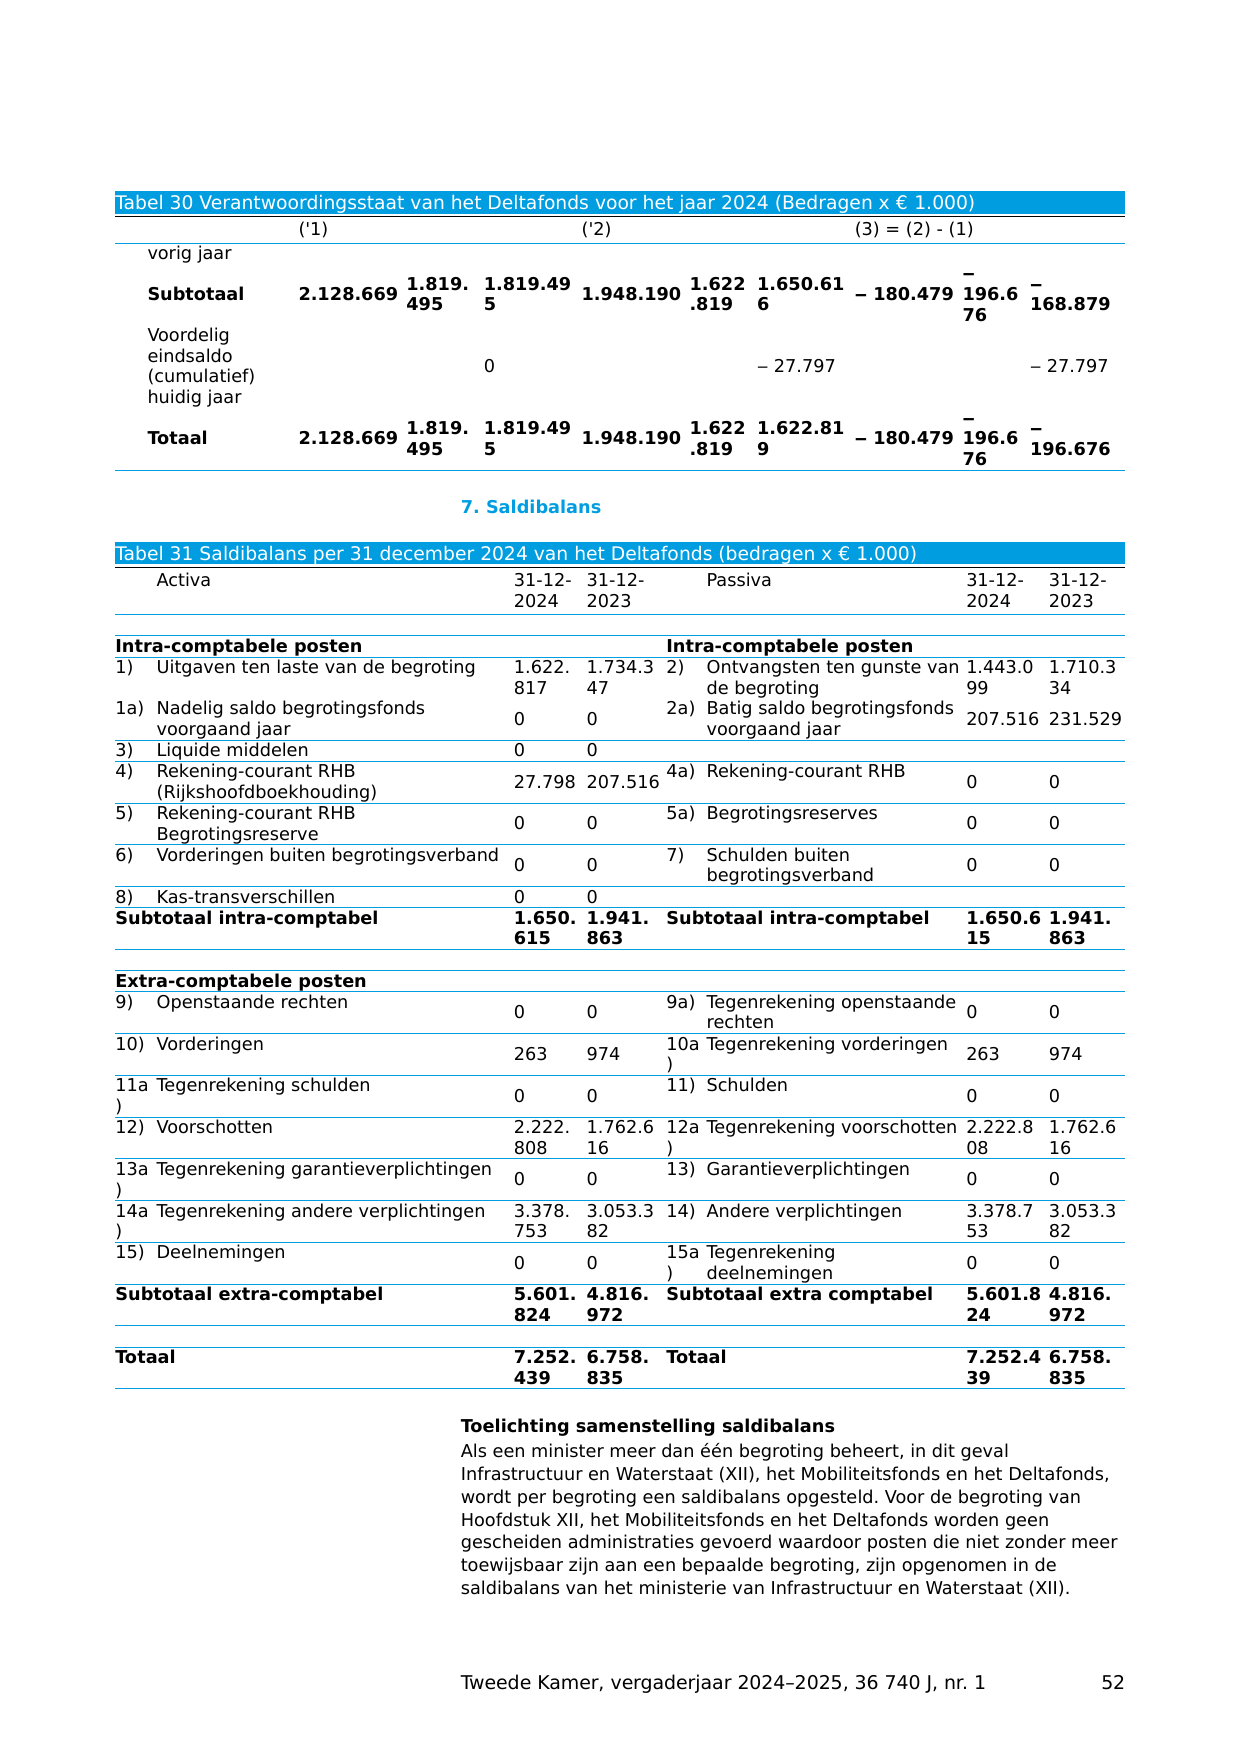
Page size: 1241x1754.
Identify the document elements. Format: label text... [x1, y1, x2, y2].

table_cell Subtotaal intra-comptabel [115, 908, 511, 949]
table_cell Passiva [704, 568, 963, 614]
table_cell 0 [584, 698, 663, 739]
table_cell Tegenrekening deelnemingen [704, 1243, 963, 1284]
table_cell 1.734.347 [584, 658, 663, 698]
table_cell 0 [1046, 1243, 1125, 1284]
table_cell [115, 568, 153, 614]
table_cell 3.378.753 [963, 1201, 1046, 1242]
table_cell 0 [511, 698, 583, 739]
table_cell [686, 244, 754, 263]
table_cell [511, 950, 583, 970]
table_cell [115, 1326, 153, 1347]
table_cell 12) [115, 1118, 153, 1158]
table_cell 0 [584, 804, 663, 844]
table_cell 0 [1046, 845, 1125, 886]
table_cell 0 [511, 1243, 583, 1284]
table_cell 0 [1046, 1076, 1125, 1117]
table_cell Totaal [144, 408, 295, 469]
table_cell Rekening-courant RHB Begrotingsreserve [154, 804, 511, 844]
table_cell [754, 244, 852, 263]
table_cell [295, 244, 403, 263]
table_cell [963, 615, 1046, 635]
table_cell (3) = (2) - (1) [852, 217, 1125, 243]
table_cell [963, 887, 1046, 907]
table_cell 0 [963, 762, 1046, 802]
table_cell 7) [663, 845, 703, 886]
table_cell 1) [115, 658, 153, 698]
table_cell 15) [115, 1243, 153, 1284]
table_cell [584, 1326, 663, 1347]
table_cell 14a) [115, 1201, 153, 1242]
table_cell 0 [584, 887, 663, 907]
table_cell [963, 971, 1046, 991]
table_cell 1.650.615 [511, 908, 583, 949]
table_cell 15a) [663, 1243, 703, 1284]
table_cell 1.948.190 [579, 263, 686, 325]
table_cell 3.053.382 [584, 1201, 663, 1242]
table_cell 31-12-2024 [963, 568, 1046, 614]
table_cell [663, 950, 703, 970]
table_cell 5.601.824 [511, 1285, 583, 1325]
table_cell [115, 217, 144, 243]
table_cell Begrotingsreserves [704, 804, 963, 844]
table_cell 10a) [663, 1034, 703, 1075]
table_cell ‒ 180.479 [852, 408, 959, 469]
table_cell 1.819.495 [481, 263, 578, 325]
table_cell 6.758.835 [584, 1348, 663, 1388]
table_cell Voorschotten [154, 1118, 511, 1158]
table_cell [584, 950, 663, 970]
table_cell 0 [584, 1243, 663, 1284]
table_cell Tegenrekening andere verplichtingen [154, 1201, 511, 1242]
table_cell [704, 741, 963, 761]
table_cell Subtotaal intra-comptabel [663, 908, 963, 949]
table_cell ‒ 27.797 [1027, 325, 1125, 408]
table_cell [663, 887, 703, 907]
table_cell [963, 950, 1046, 970]
table_cell 7.252.439 [511, 1348, 583, 1388]
table_cell 2.222.808 [511, 1118, 583, 1158]
table_cell [852, 325, 959, 408]
table_cell [704, 950, 963, 970]
table_cell 2.222.808 [963, 1118, 1046, 1158]
table_cell [963, 741, 1046, 761]
table_cell 4) [115, 762, 153, 802]
table_cell 31-12-2024 [511, 568, 583, 614]
table_cell [663, 971, 963, 991]
table_cell [704, 615, 963, 635]
table_cell 0 [963, 1076, 1046, 1117]
table_cell Ontvangsten ten gunste van de begroting [704, 658, 963, 698]
table_cell Tegenrekening vorderingen [704, 1034, 963, 1075]
table_cell 5.601.824 [963, 1285, 1046, 1325]
table_cell [959, 244, 1027, 263]
table_cell [663, 615, 703, 635]
table_cell 0 [963, 804, 1046, 844]
table_cell [154, 615, 511, 635]
table_cell 31-12-2023 [584, 568, 663, 614]
table_cell 0 [1046, 804, 1125, 844]
table_cell 2) [663, 658, 703, 698]
table_cell 13a) [115, 1159, 153, 1200]
table_cell 5a) [663, 804, 703, 844]
table_cell 1.762.616 [584, 1118, 663, 1158]
table_cell [1046, 1326, 1125, 1347]
table_cell [511, 615, 583, 635]
table_cell Totaal [663, 1348, 963, 1388]
table_cell 8) [115, 887, 153, 907]
table_cell 0 [1046, 762, 1125, 802]
table_cell 0 [511, 1159, 583, 1200]
table_cell [115, 325, 144, 408]
table_cell 11a) [115, 1076, 153, 1117]
table_cell [663, 741, 703, 761]
table_cell Schulden buiten begrotingsverband [704, 845, 963, 886]
table_cell [115, 263, 144, 325]
table_cell 263 [511, 1034, 583, 1075]
table_cell Tegenrekening openstaande rechten [704, 992, 963, 1033]
table_cell [663, 1326, 703, 1347]
table_cell Totaal [115, 1348, 511, 1388]
table_cell [154, 1326, 511, 1347]
table_cell 0 [584, 1159, 663, 1200]
table_cell [115, 244, 144, 263]
title 7. Saldibalans [461, 495, 1125, 518]
table_cell 207.516 [584, 762, 663, 802]
table_cell [963, 636, 1046, 657]
table_cell 0 [963, 992, 1046, 1033]
table_cell Rekening-courant RHB (Rijkshoofdboekhouding) [154, 762, 511, 802]
table_cell 3.378.753 [511, 1201, 583, 1242]
table_cell 3) [115, 741, 153, 761]
table_cell [1046, 950, 1125, 970]
table_cell 31-12-2023 [1046, 568, 1125, 614]
table_cell Extra-comptabele posten [115, 971, 663, 991]
table_cell Voordelig eindsaldo (cumulatief) huidig jaar [144, 325, 295, 408]
table_cell Vorderingen [154, 1034, 511, 1075]
table_cell [852, 244, 959, 263]
table_cell 1a) [115, 698, 153, 739]
table_cell Schulden [704, 1076, 963, 1117]
table_cell ‒ 180.479 [852, 263, 959, 325]
text Als een minister meer dan één begroting beheert, in dit geval Infrastructuur en Waterstaat (XII), het Mobiliteitsfonds en het Deltafonds, wordt per begroting een saldibalans opgesteld. Voor de begroting van Hoofdstuk XII, het Mobiliteitsfonds en het Deltafonds worden geen gescheiden administraties gevoerd waardoor posten die niet zonder meer toewijsbaar zijn aan een bepaalde begroting, zijn opgenomen in de saldibalans van het ministerie van Infrastructuur en Waterstaat (XII). [461, 1439, 1125, 1599]
table_cell Tegenrekening schulden [154, 1076, 511, 1117]
table_cell [481, 244, 578, 263]
table_cell 1.941.863 [584, 908, 663, 949]
table_cell Kas-transverschillen [154, 887, 511, 907]
table_cell 6.758.835 [1046, 1348, 1125, 1388]
table_cell 1.443.099 [963, 658, 1046, 698]
table_cell 974 [1046, 1034, 1125, 1075]
table_cell 263 [963, 1034, 1046, 1075]
table_cell [115, 615, 153, 635]
table_cell ‒ 196.676 [959, 263, 1027, 325]
table_cell Intra-comptabele posten [663, 636, 963, 657]
table_cell [579, 325, 686, 408]
table_cell 2.128.669 [295, 263, 403, 325]
table_cell 1.710.334 [1046, 658, 1125, 698]
table_cell 1.948.190 [579, 408, 686, 469]
table_cell 1.622.819 [686, 263, 754, 325]
table_cell ‒ 196.676 [959, 408, 1027, 469]
table_cell [1046, 636, 1125, 657]
table_cell 1.819.495 [403, 263, 481, 325]
table_cell [663, 568, 703, 614]
table_cell [579, 244, 686, 263]
table_cell 4.816.972 [584, 1285, 663, 1325]
table_cell Activa [154, 568, 511, 614]
table_cell 0 [963, 845, 1046, 886]
table_cell Andere verplichtingen [704, 1201, 963, 1242]
table_cell Rekening-courant RHB [704, 762, 963, 802]
table_cell [144, 217, 295, 243]
table_cell 0 [511, 887, 583, 907]
table_cell Batig saldo begrotingsfonds voorgaand jaar [704, 698, 963, 739]
table_cell 0 [511, 1076, 583, 1117]
table_cell 7.252.439 [963, 1348, 1046, 1388]
table_cell 1.622.819 [686, 408, 754, 469]
table_cell 0 [584, 741, 663, 761]
table_cell 0 [511, 741, 583, 761]
table_cell 0 [511, 992, 583, 1033]
table_cell [686, 325, 754, 408]
table_cell vorig jaar [144, 244, 295, 263]
table_cell [704, 887, 963, 907]
table_cell Subtotaal extra-comptabel [115, 1285, 511, 1325]
table_cell [154, 950, 511, 970]
table_cell ('2) [579, 217, 852, 243]
table_cell Subtotaal extra comptabel [663, 1285, 963, 1325]
table_cell [115, 950, 153, 970]
table_cell 5) [115, 804, 153, 844]
table_cell 207.516 [963, 698, 1046, 739]
table_cell 12a) [663, 1118, 703, 1158]
table_cell [115, 408, 144, 469]
table_cell [1046, 887, 1125, 907]
table_cell [959, 325, 1027, 408]
text Toelichting samenstelling saldibalans [461, 1414, 1125, 1437]
table_cell 974 [584, 1034, 663, 1075]
table_cell [511, 1326, 583, 1347]
table_cell 27.798 [511, 762, 583, 802]
table_cell 1.941.863 [1046, 908, 1125, 949]
table_cell [1046, 741, 1125, 761]
table_cell 0 [511, 845, 583, 886]
table_cell Subtotaal [144, 263, 295, 325]
table_cell Garantieverplichtingen [704, 1159, 963, 1200]
table_cell [403, 325, 481, 408]
table_cell 0 [584, 992, 663, 1033]
table_cell 1.762.616 [1046, 1118, 1125, 1158]
table_cell Deelnemingen [154, 1243, 511, 1284]
table_cell 1.650.616 [754, 263, 852, 325]
table_cell 4a) [663, 762, 703, 802]
table_cell 2.128.669 [295, 408, 403, 469]
table_cell Tegenrekening voorschotten [704, 1118, 963, 1158]
table_cell 1.650.615 [963, 908, 1046, 949]
table_cell Openstaande rechten [154, 992, 511, 1033]
table_cell 11) [663, 1076, 703, 1117]
table_cell [403, 244, 481, 263]
table_cell [584, 615, 663, 635]
table_cell ‒ 168.879 [1027, 263, 1125, 325]
table_cell 13) [663, 1159, 703, 1200]
table_cell 0 [511, 804, 583, 844]
table_cell 231.529 [1046, 698, 1125, 739]
table_cell 1.819.495 [481, 408, 578, 469]
table_cell Vorderingen buiten begrotingsverband [154, 845, 511, 886]
table_cell Nadelig saldo begrotingsfonds voorgaand jaar [154, 698, 511, 739]
table_cell Intra-comptabele posten [115, 636, 663, 657]
table_cell [1046, 971, 1125, 991]
table_cell 1.622.819 [754, 408, 852, 469]
table_cell Uitgaven ten laste van de begroting [154, 658, 511, 698]
table_cell 14) [663, 1201, 703, 1242]
table_cell ‒ 196.676 [1027, 408, 1125, 469]
table_cell 0 [584, 1076, 663, 1117]
table_cell 1.819.495 [403, 408, 481, 469]
table_cell 0 [1046, 992, 1125, 1033]
table_cell [704, 1326, 963, 1347]
table_cell 0 [963, 1159, 1046, 1200]
table_cell [1046, 615, 1125, 635]
table_cell [295, 325, 403, 408]
table_cell [1027, 244, 1125, 263]
table_cell Liquide middelen [154, 741, 511, 761]
table_cell [963, 1326, 1046, 1347]
table_cell 0 [1046, 1159, 1125, 1200]
table_cell 9a) [663, 992, 703, 1033]
table_cell Tegenrekening garantieverplichtingen [154, 1159, 511, 1200]
table_cell 0 [481, 325, 578, 408]
table_cell 1.622.817 [511, 658, 583, 698]
table_cell ('1) [295, 217, 578, 243]
table_cell 9) [115, 992, 153, 1033]
table_cell ‒ 27.797 [754, 325, 852, 408]
table_cell 3.053.382 [1046, 1201, 1125, 1242]
table_cell 2a) [663, 698, 703, 739]
table_cell 10) [115, 1034, 153, 1075]
table_cell 4.816.972 [1046, 1285, 1125, 1325]
table_cell 0 [584, 845, 663, 886]
table_cell 0 [963, 1243, 1046, 1284]
table_cell 6) [115, 845, 153, 886]
